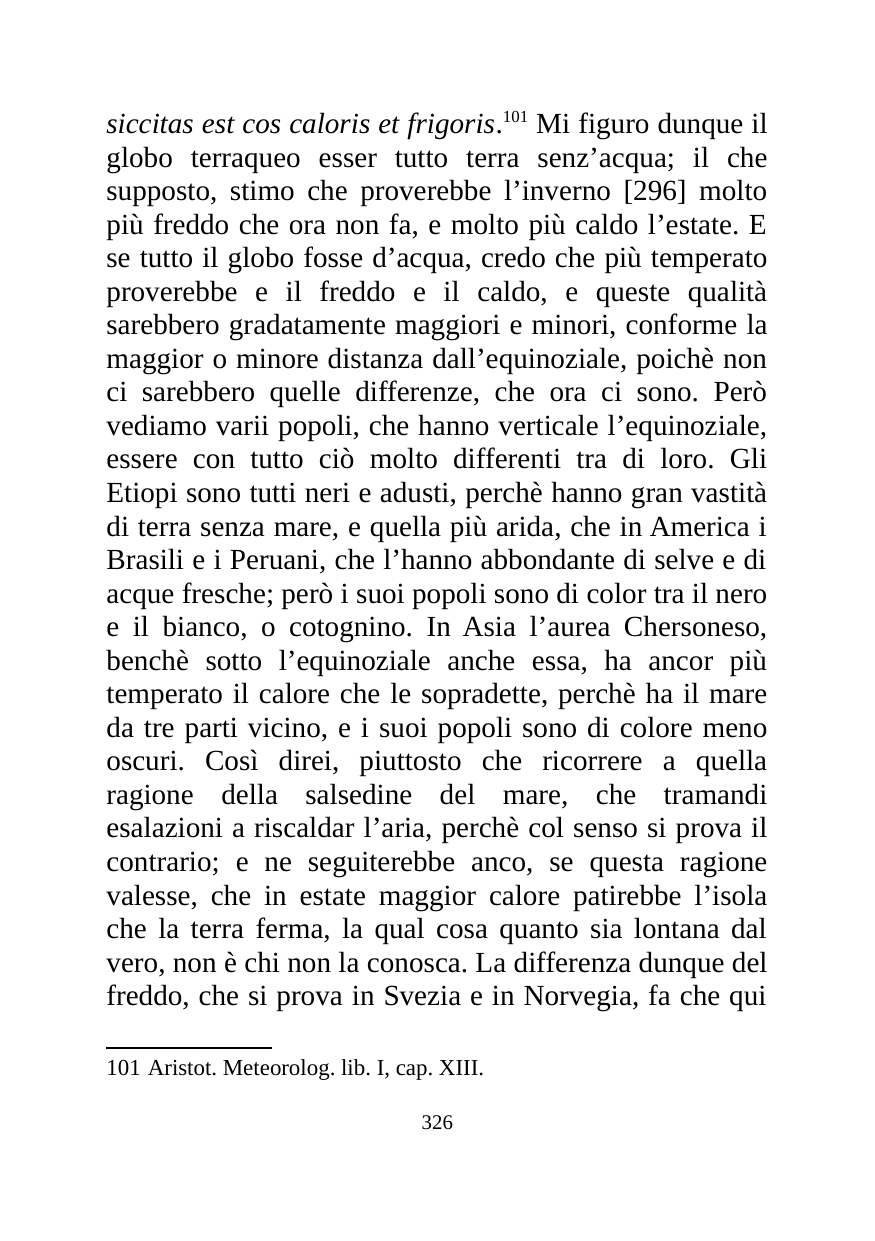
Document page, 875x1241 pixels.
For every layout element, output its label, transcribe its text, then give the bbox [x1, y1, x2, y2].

text Aristot. Meteorolog. lib. I, cap. XIII. [106, 1054, 768, 1080]
text siccitas est cos caloris et frigoris. Mi figuro dunque il globo terraqueo esser tutto terra senz’acqua; il che supposto, stimo che proverebbe l’inverno [296] molto più freddo che ora non fa, e molto più caldo l’estate. E se tutto il globo fosse d’acqua, credo che più temperato proverebbe e il freddo e il caldo, e queste qualità sarebbero gradatamente maggiori e minori, conforme la maggior o minore distanza dall’equinoziale, poichè non ci sarebbero quelle differenze, che ora ci sono. Però vediamo varii popoli, che hanno verticale l’equinoziale, essere con tutto ciò molto differenti tra di loro. Gli Etiopi sono tutti neri e adusti, perchè hanno gran vastità di terra senza mare, e quella più arida, che in America i Brasili e i Peruani, che l’hanno abbondante di selve e di acque fresche; però i suoi popoli sono di color tra il nero e il bianco, o cotognino. In Asia l’aurea Chersoneso, benchè sotto l’equinoziale anche essa, ha ancor più temperato il calore che le sopradette, perchè ha il mare da tre parti vicino, e i suoi popoli sono di colore meno oscuri. Così direi, piuttosto che ricorrere a quella ragione della salsedine del mare, che tramandi esalazioni a riscaldar l’aria, perchè col senso si prova il contrario; e ne seguiterebbe anco, se questa ragione valesse, che in estate maggior calore patirebbe l’isola che la terra ferma, la qual cosa quanto sia lontana dal vero, non è chi non la conosca. La differenza dunque del freddo, che si prova in Svezia e in Norvegia, fa che qui [106, 106, 768, 1012]
